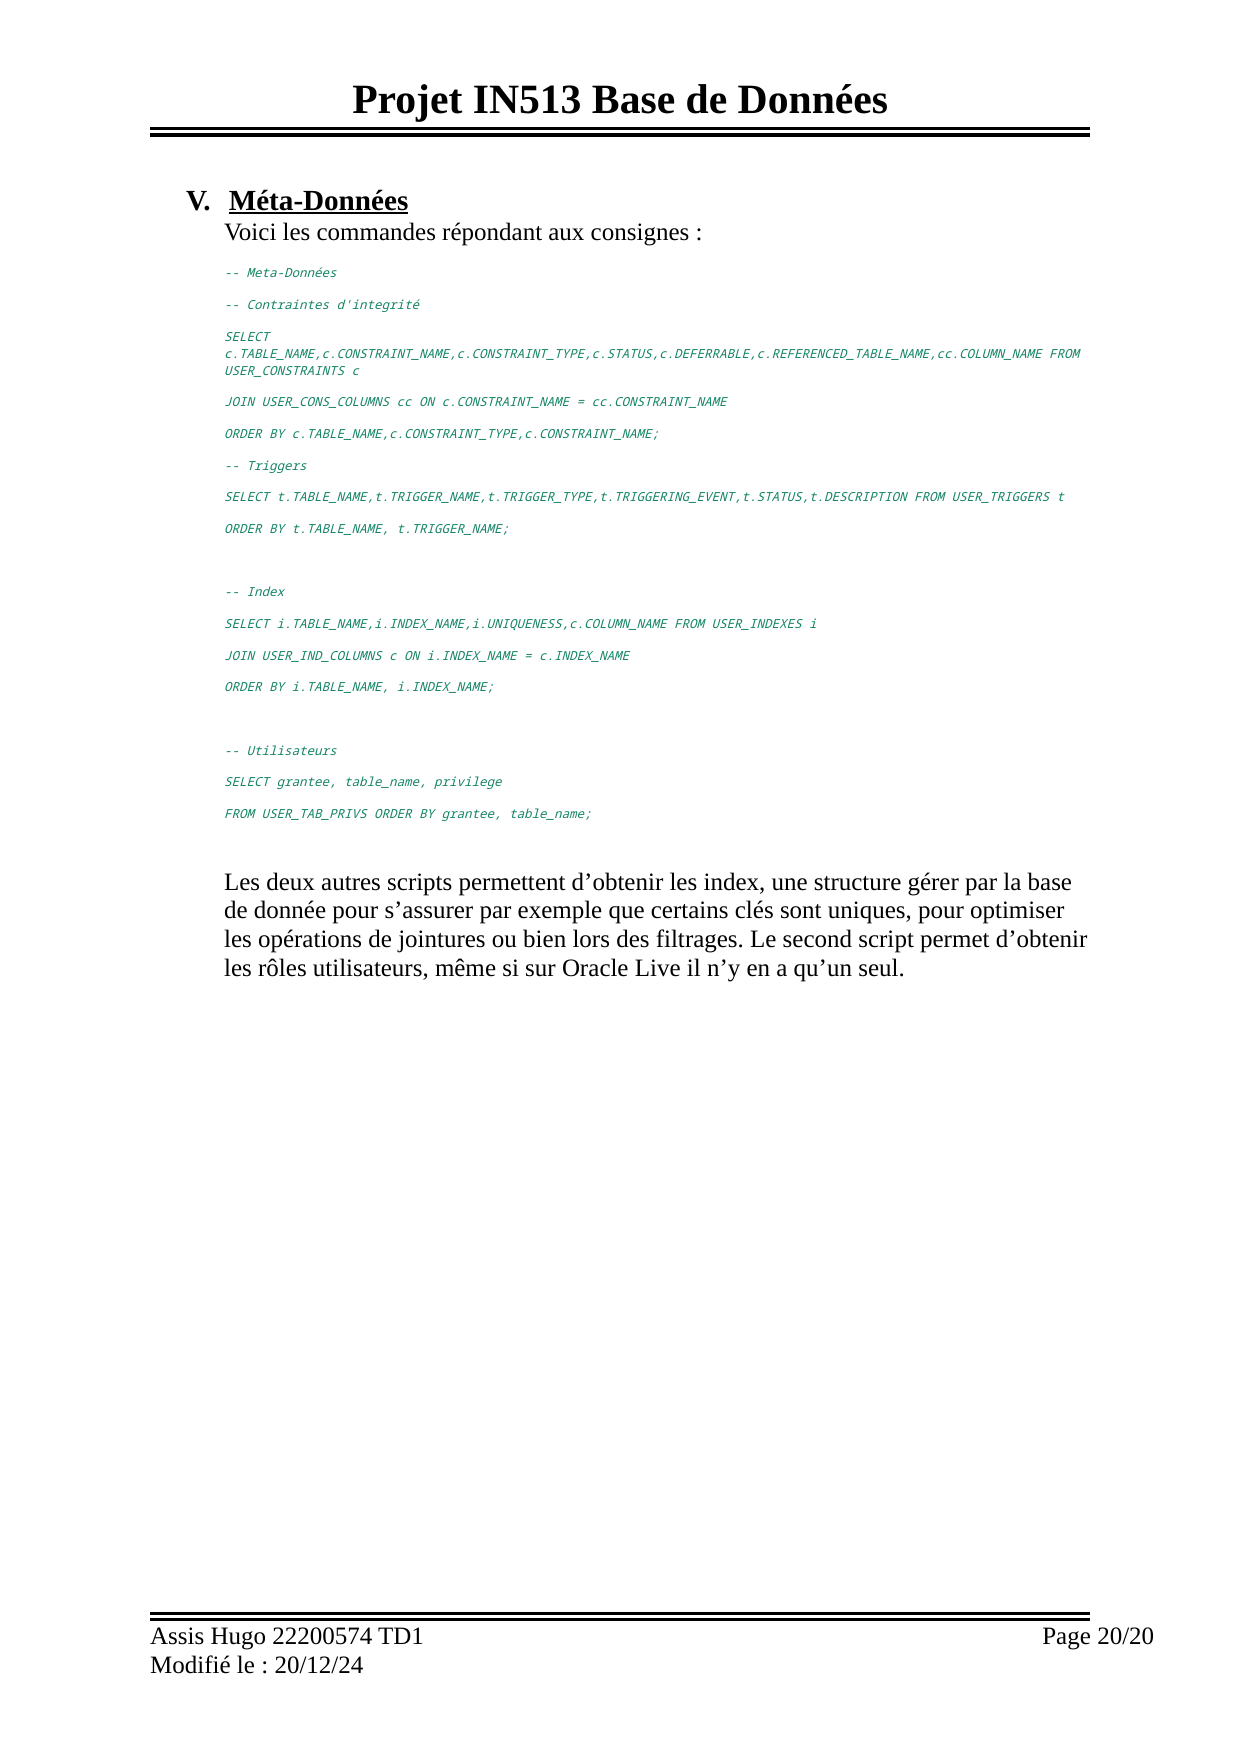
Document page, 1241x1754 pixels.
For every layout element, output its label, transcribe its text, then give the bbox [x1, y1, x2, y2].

text SELECT i.TABLE_NAME,i.INDEX_NAME,i.UNIQUENESS,c.COLUMN_NAME FROM USER_INDEXES i [224, 615, 1090, 632]
text -- Index [224, 583, 1090, 601]
text -- Meta-Données [224, 264, 1090, 281]
text ORDER BY c.TABLE_NAME,c.CONSTRAINT_TYPE,c.CONSTRAINT_NAME; [224, 425, 1090, 442]
text -- Utilisateurs [224, 742, 1090, 759]
text -- Triggers [224, 457, 1090, 474]
text SELECT t.TABLE_NAME,t.TRIGGER_NAME,t.TRIGGER_TYPE,t.TRIGGERING_EVENT,t.STATUS,t.DESCRIPTION FROM USER_TRIGGERS t [224, 488, 1090, 506]
text Voici les commandes répondant aux consignes : [224, 217, 1090, 246]
text SELECT c.TABLE_NAME,c.CONSTRAINT_NAME,c.CONSTRAINT_TYPE,c.STATUS,c.DEFERRABLE,c.REFERENCED_TABLE_NAME,cc.COLUMN_NAME FROM USER_CONSTRAINTS c [224, 328, 1090, 379]
text JOIN USER_IND_COLUMNS c ON i.INDEX_NAME = c.INDEX_NAME [224, 647, 1090, 664]
text FROM USER_TAB_PRIVS ORDER BY grantee, table_name; [224, 805, 1090, 822]
text JOIN USER_CONS_COLUMNS cc ON c.CONSTRAINT_NAME = cc.CONSTRAINT_NAME [224, 393, 1090, 411]
text ORDER BY t.TABLE_NAME, t.TRIGGER_NAME; [224, 520, 1090, 537]
text SELECT grantee, table_name, privilege [224, 773, 1090, 791]
list Méta-Données [210, 183, 1090, 217]
text -- Contraintes d'integrité [224, 296, 1090, 313]
text Les deux autres scripts permettent d’obtenir les index, une structure gérer par la base de donnée pour s’assurer par exemple que certains clés sont uniques, pour optimiser les opérations de jointures ou bien lors des filtrages. Le second script permet d’obtenir les rôles utilisateurs, même si sur Oracle Live il n’y en a qu’un seul. [224, 867, 1090, 982]
text ORDER BY i.TABLE_NAME, i.INDEX_NAME; [224, 678, 1090, 696]
